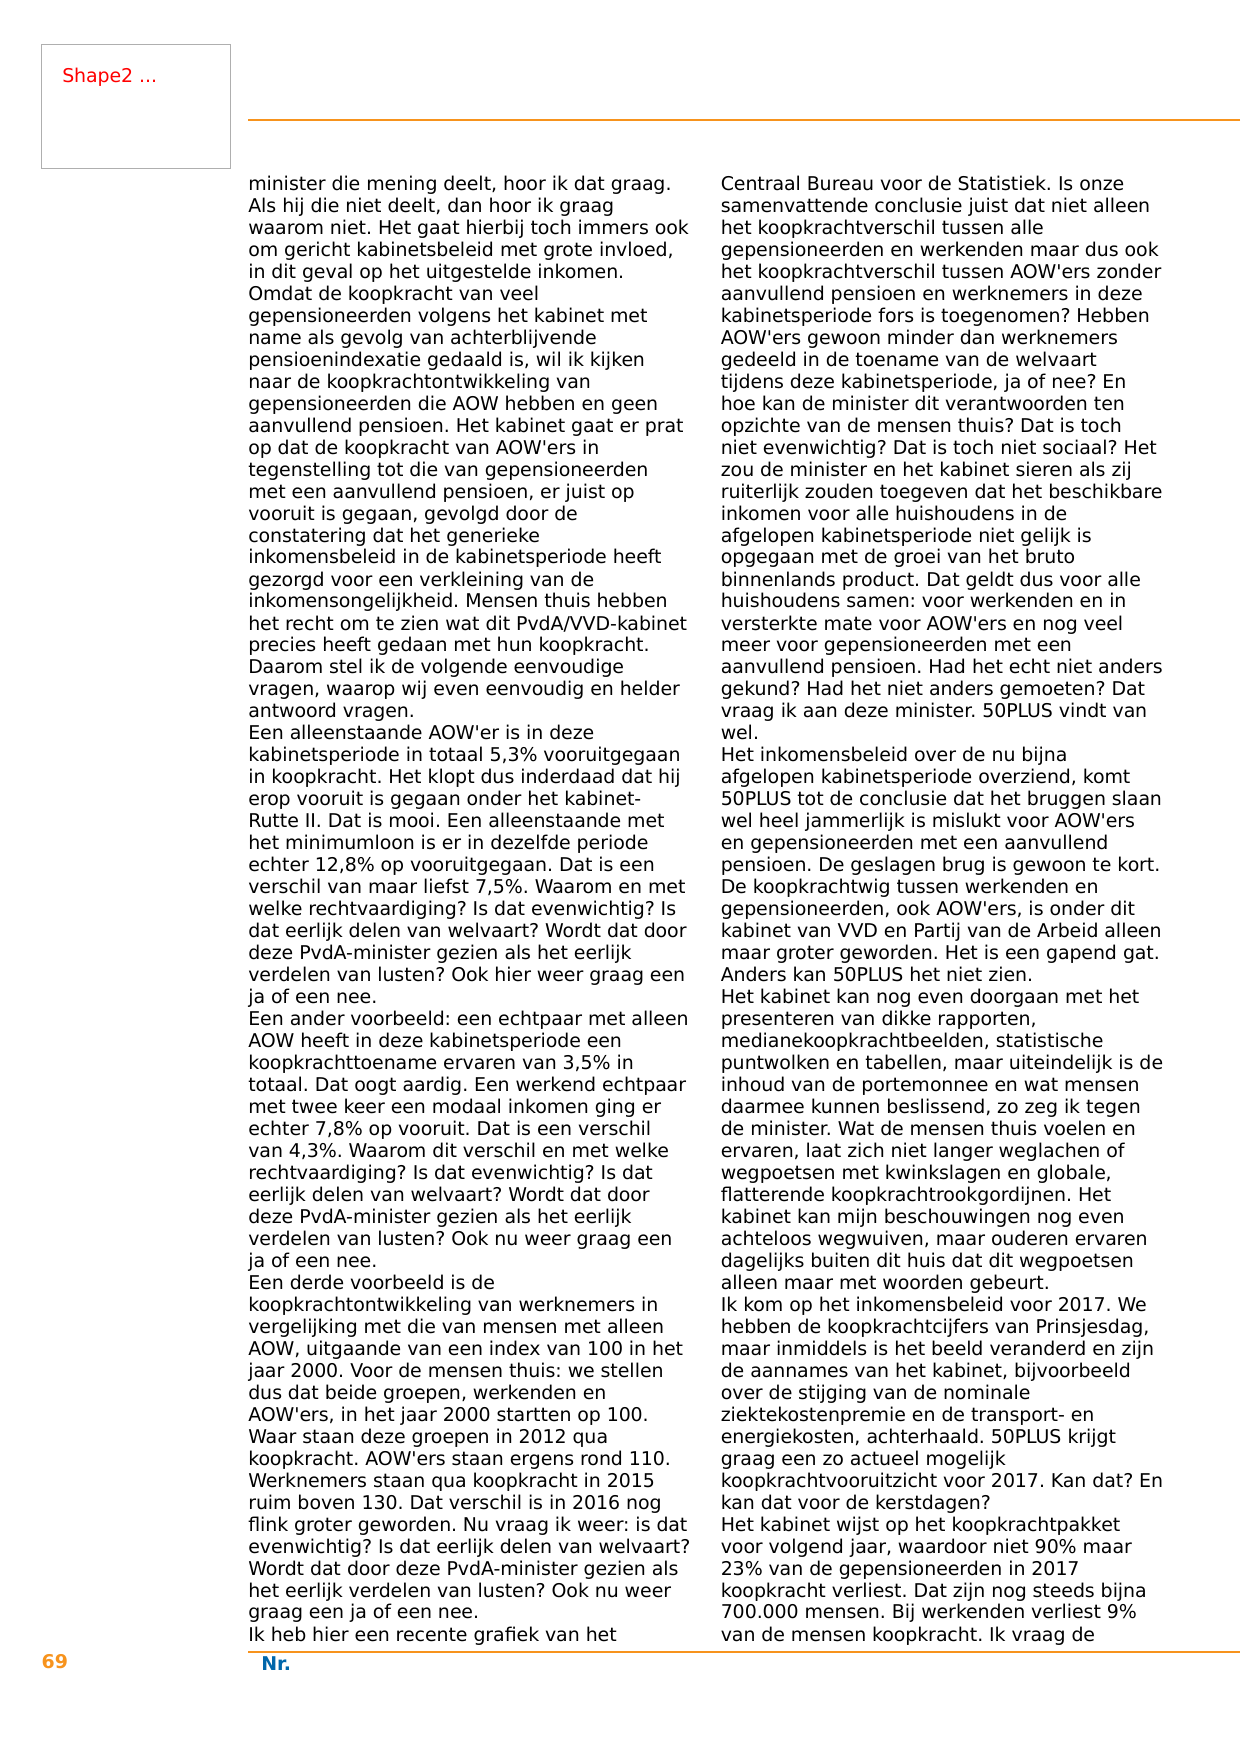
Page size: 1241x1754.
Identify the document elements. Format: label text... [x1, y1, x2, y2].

text Ik kom op het inkomensbeleid voor 2017. We hebben de koopkrachtcijfers van Prinsjesdag, maar inmiddels is het beeld veranderd en zijn de aannames van het kabinet, bijvoorbeeld over de stijging van de nominale ziektekostenpremie en de transport- en energiekosten, achterhaald. 50PLUS krijgt graag een zo actueel mogelijk koopkrachtvooruitzicht voor 2017. Kan dat? En kan dat voor de kerstdagen? [721, 1294, 1163, 1513]
text Centraal Bureau voor de Statistiek. Is onze samenvattende conclusie juist dat niet alleen het koopkrachtverschil tussen alle gepensioneerden en werkenden maar dus ook het koopkrachtverschil tussen AOW'ers zonder aanvullend pensioen en werknemers in deze kabinetsperiode fors is toegenomen? Hebben AOW'ers gewoon minder dan werknemers gedeeld in de toename van de welvaart tijdens deze kabinetsperiode, ja of nee? En hoe kan de minister dit verantwoorden ten opzichte van de mensen thuis? Dat is toch niet evenwichtig? Dat is toch niet sociaal? Het zou de minister en het kabinet sieren als zij ruiterlijk zouden toegeven dat het beschikbare inkomen voor alle huishoudens in de afgelopen kabinetsperiode niet gelijk is opgegaan met de groei van het bruto binnenlands product. Dat geldt dus voor alle huishoudens samen: voor werkenden en in versterkte mate voor AOW'ers en nog veel meer voor gepensioneerden met een aanvullend pensioen. Had het echt niet anders gekund? Had het niet anders gemoeten? Dat vraag ik aan deze minister. 50PLUS vindt van wel. [721, 173, 1163, 744]
text Het kabinet wijst op het koopkrachtpakket voor volgend jaar, waardoor niet 90% maar 23% van de gepensioneerden in 2017 koopkracht verliest. Dat zijn nog steeds bijna 700.000 mensen. Bij werkenden verliest 9% van de mensen koopkracht. Ik vraag de [721, 1513, 1163, 1645]
text Het inkomensbeleid over de nu bijna afgelopen kabinetsperiode overziend, komt 50PLUS tot de conclusie dat het bruggen slaan wel heel jammerlijk is mislukt voor AOW'ers en gepensioneerden met een aanvullend pensioen. De geslagen brug is gewoon te kort. De koopkrachtwig tussen werkenden en gepensioneerden, ook AOW'ers, is onder dit kabinet van VVD en Partij van de Arbeid alleen maar groter geworden. Het is een gapend gat. Anders kan 50PLUS het niet zien. [721, 744, 1163, 986]
text Een derde voorbeeld is de koopkrachtontwikkeling van werknemers in vergelijking met die van mensen met alleen AOW, uitgaande van een index van 100 in het jaar 2000. Voor de mensen thuis: we stellen dus dat beide groepen, werkenden en AOW'ers, in het jaar 2000 startten op 100. Waar staan deze groepen in 2012 qua koopkracht. AOW'ers staan ergens rond 110. Werknemers staan qua koopkracht in 2015 ruim boven 130. Dat verschil is in 2016 nog flink groter geworden. Nu vraag ik weer: is dat evenwichtig? Is dat eerlijk delen van welvaart? Wordt dat door deze PvdA-minister gezien als het eerlijk verdelen van lusten? Ook nu weer graag een ja of een nee. [248, 1272, 691, 1623]
text minister die mening deelt, hoor ik dat graag. Als hij die niet deelt, dan hoor ik graag waarom niet. Het gaat hierbij toch immers ook om gericht kabinetsbeleid met grote invloed, in dit geval op het uitgestelde inkomen. [248, 173, 691, 283]
text Ik heb hier een recente grafiek van het [248, 1623, 691, 1645]
text Het kabinet kan nog even doorgaan met het presenteren van dikke rapporten, medianekoopkrachtbeelden, statistische puntwolken en tabellen, maar uiteindelijk is de inhoud van de portemonnee en wat mensen daarmee kunnen beslissend, zo zeg ik tegen de minister. Wat de mensen thuis voelen en ervaren, laat zich niet langer weglachen of wegpoetsen met kwinkslagen en globale, flatterende koopkrachtrookgordijnen. Het kabinet kan mijn beschouwingen nog even achteloos wegwuiven, maar ouderen ervaren dagelijks buiten dit huis dat dit wegpoetsen alleen maar met woorden gebeurt. [721, 986, 1163, 1294]
text Een alleenstaande AOW'er is in deze kabinetsperiode in totaal 5,3% vooruitgegaan in koopkracht. Het klopt dus inderdaad dat hij erop vooruit is gegaan onder het kabinet-Rutte II. Dat is mooi. Een alleenstaande met het minimumloon is er in dezelfde periode echter 12,8% op vooruitgegaan. Dat is een verschil van maar liefst 7,5%. Waarom en met welke rechtvaardiging? Is dat evenwichtig? Is dat eerlijk delen van welvaart? Wordt dat door deze PvdA-minister gezien als het eerlijk verdelen van lusten? Ook hier weer graag een ja of een nee. [248, 722, 691, 1008]
text Omdat de koopkracht van veel gepensioneerden volgens het kabinet met name als gevolg van achterblijvende pensioenindexatie gedaald is, wil ik kijken naar de koopkrachtontwikkeling van gepensioneerden die AOW hebben en geen aanvullend pensioen. Het kabinet gaat er prat op dat de koopkracht van AOW'ers in tegenstelling tot die van gepensioneerden met een aanvullend pensioen, er juist op vooruit is gegaan, gevolgd door de constatering dat het generieke inkomensbeleid in de kabinetsperiode heeft gezorgd voor een verkleining van de inkomensongelijkheid. Mensen thuis hebben het recht om te zien wat dit PvdA/VVD-kabinet precies heeft gedaan met hun koopkracht. Daarom stel ik de volgende eenvoudige vragen, waarop wij even eenvoudig en helder antwoord vragen. [248, 283, 691, 722]
text Een ander voorbeeld: een echtpaar met alleen AOW heeft in deze kabinetsperiode een koopkrachttoename ervaren van 3,5% in totaal. Dat oogt aardig. Een werkend echtpaar met twee keer een modaal inkomen ging er echter 7,8% op vooruit. Dat is een verschil van 4,3%. Waarom dit verschil en met welke rechtvaardiging? Is dat evenwichtig? Is dat eerlijk delen van welvaart? Wordt dat door deze PvdA-minister gezien als het eerlijk verdelen van lusten? Ook nu weer graag een ja of een nee. [248, 1008, 691, 1272]
